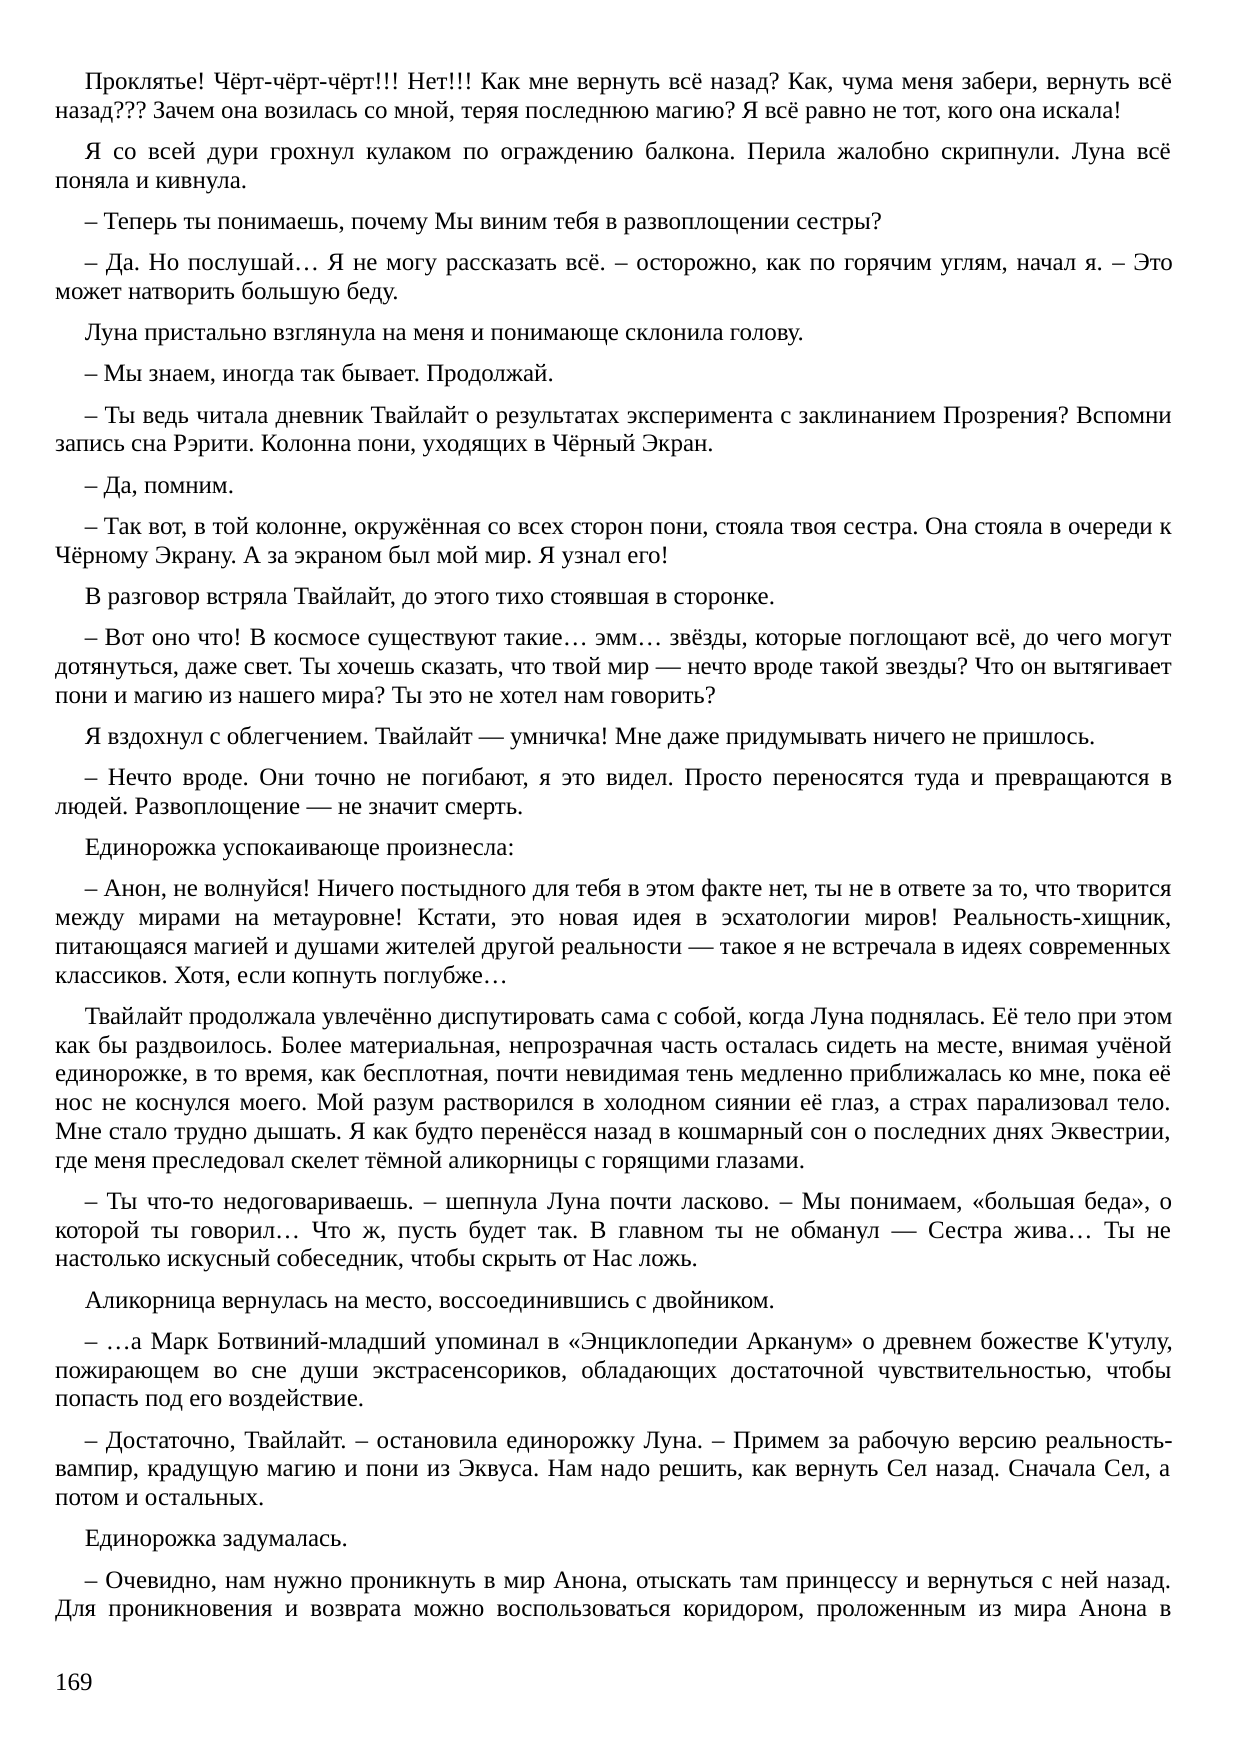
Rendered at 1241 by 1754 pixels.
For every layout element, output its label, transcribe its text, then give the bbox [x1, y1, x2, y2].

text – Так вот, в той колонне, окружённая со всех сторон пони, стояла твоя сестра. Она стояла в очереди к Чёрному Экрану. А за экраном был мой мир. Я узнал его! [55, 511, 1173, 568]
text – Достаточно, Твайлайт. – остановила единорожку Луна. – Примем за рабочую версию реальность-вампир, крадущую магию и пони из Эквуса. Нам надо решить, как вернуть Сел назад. Сначала Сел, а потом и остальных. [55, 1425, 1173, 1511]
text – Ты ведь читала дневник Твайлайт о результатах эксперимента с заклинанием Прозрения? Вспомни запись сна Рэрити. Колонна пони, уходящих в Чёрный Экран. [55, 400, 1173, 457]
text Луна пристально взглянула на меня и понимающе склонила голову. [55, 317, 1173, 346]
text – Да, помним. [55, 470, 1173, 498]
text – Вот оно что! В космосе существуют такие… эмм… звёзды, которые поглощают всё, до чего могут дотянуться, даже свет. Ты хочешь сказать, что твой мир — нечто вроде такой звезды? Что он вытягивает пони и магию из нашего мира? Ты это не хотел нам говорить? [55, 622, 1173, 708]
text Аликорница вернулась на место, воссоединившись с двойником. [55, 1285, 1173, 1313]
text – Очевидно, нам нужно проникнуть в мир Анона, отыскать там принцессу и вернуться с ней назад. Для проникновения и возврата можно воспользоваться коридором, проложенным из мира Анона в [55, 1565, 1173, 1622]
text – Ты что-то недоговариваешь. – шепнула Луна почти ласково. – Мы понимаем, «большая беда», о которой ты говорил… Что ж, пусть будет так. В главном ты не обманул — Сестра жива… Ты не настолько искусный собеседник, чтобы скрыть от Нас ложь. [55, 1186, 1173, 1272]
text В разговор встряла Твайлайт, до этого тихо стоявшая в сторонке. [55, 581, 1173, 610]
text – …а Марк Ботвиний-младший упоминал в «Энциклопедии Арканум» о древнем божестве К'утулу, пожирающем во сне души экстрасенсориков, обладающих достаточной чувствительностью, чтобы попасть под его воздействие. [55, 1326, 1173, 1412]
text – Да. Но послушай… Я не могу рассказать всё. – осторожно, как по горячим углям, начал я. – Это может натворить большую беду. [55, 247, 1173, 305]
text Проклятье! Чёрт-чёрт-чёрт!!! Нет!!! Как мне вернуть всё назад? Как, чума меня забери, вернуть всё назад??? Зачем она возилась со мной, теряя последнюю магию? Я всё равно не тот, кого она искала! [55, 66, 1173, 123]
text Единорожка успокаивающе произнесла: [55, 832, 1173, 861]
text – Теперь ты понимаешь, почему Мы виним тебя в развоплощении сестры? [55, 206, 1173, 235]
text Твайлайт продолжала увлечённо диспутировать сама с собой, когда Луна поднялась. Её тело при этом как бы раздвоилось. Более материальная, непрозрачная часть осталась сидеть на месте, внимая учёной единорожке, в то время, как бесплотная, почти невидимая тень медленно приближалась ко мне, пока её нос не коснулся моего. Мой разум растворился в холодном сиянии её глаз, а страх парализовал тело. Мне стало трудно дышать. Я как будто перенёсся назад в кошмарный сон о последних днях Эквестрии, где меня преследовал скелет тёмной аликорницы с горящими глазами. [55, 1001, 1173, 1173]
text – Анон, не волнуйся! Ничего постыдного для тебя в этом факте нет, ты не в ответе за то, что творится между мирами на метауровне! Кстати, это новая идея в эсхатологии миров! Реальность-хищник, питающаяся магией и душами жителей другой реальности — такое я не встречала в идеях современных классиков. Хотя, если копнуть поглубже… [55, 873, 1173, 988]
text – Нечто вроде. Они точно не погибают, я это видел. Просто переносятся туда и превращаются в людей. Развоплощение — не значит смерть. [55, 762, 1173, 820]
text Я со всей дури грохнул кулаком по ограждению балкона. Перила жалобно скрипнули. Луна всё поняла и кивнула. [55, 136, 1173, 193]
text Я вздохнул с облегчением. Твайлайт — умничка! Мне даже придумывать ничего не пришлось. [55, 721, 1173, 750]
text Единорожка задумалась. [55, 1523, 1173, 1552]
text – Мы знаем, иногда так бывает. Продолжай. [55, 358, 1173, 387]
